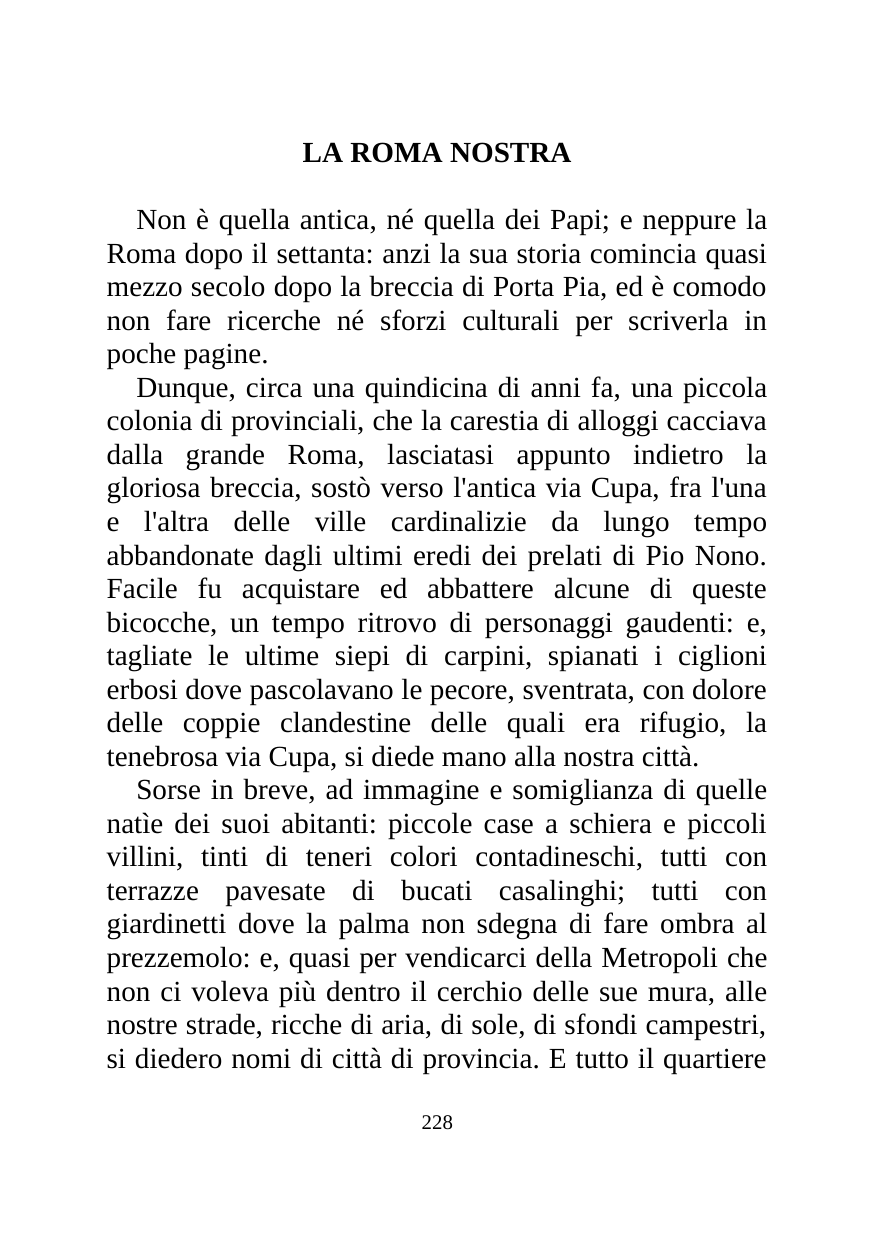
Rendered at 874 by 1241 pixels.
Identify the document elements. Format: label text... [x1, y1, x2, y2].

text Non è quella antica, né quella dei Papi; e neppure la Roma dopo il settanta: anzi la sua storia comincia quasi mezzo secolo dopo la breccia di Porta Pia, ed è comodo non fare ricerche né sforzi culturali per scriverla in poche pagine. [106, 202, 768, 370]
text Dunque, circa una quindicina di anni fa, una piccola colonia di provinciali, che la carestia di alloggi cacciava dalla grande Roma, lasciatasi appunto indietro la gloriosa breccia, sostò verso l'antica via Cupa, fra l'una e l'altra delle ville cardinalizie da lungo tempo abbandonate dagli ultimi eredi dei prelati di Pio Nono. Facile fu acquistare ed abbattere alcune di queste bicocche, un tempo ritrovo di personaggi gaudenti: e, tagliate le ultime siepi di carpini, spianati i ciglioni erbosi dove pascolavano le pecore, sventrata, con dolore delle coppie clandestine delle quali era rifugio, la tenebrosa via Cupa, si diede mano alla nostra città. [106, 370, 768, 772]
text LA ROMA NOSTRA [106, 135, 768, 169]
text Sorse in breve, ad immagine e somiglianza di quelle natìe dei suoi abitanti: piccole case a schiera e piccoli villini, tinti di teneri colori contadineschi, tutti con terrazze pavesate di bucati casalinghi; tutti con giardinetti dove la palma non sdegna di fare ombra al prezzemolo: e, quasi per vendicarci della Metropoli che non ci voleva più dentro il cerchio delle sue mura, alle nostre strade, ricche di aria, di sole, di sfondi campestri, si diedero nomi di città di provincia. E tutto il quartiere [106, 772, 768, 1074]
